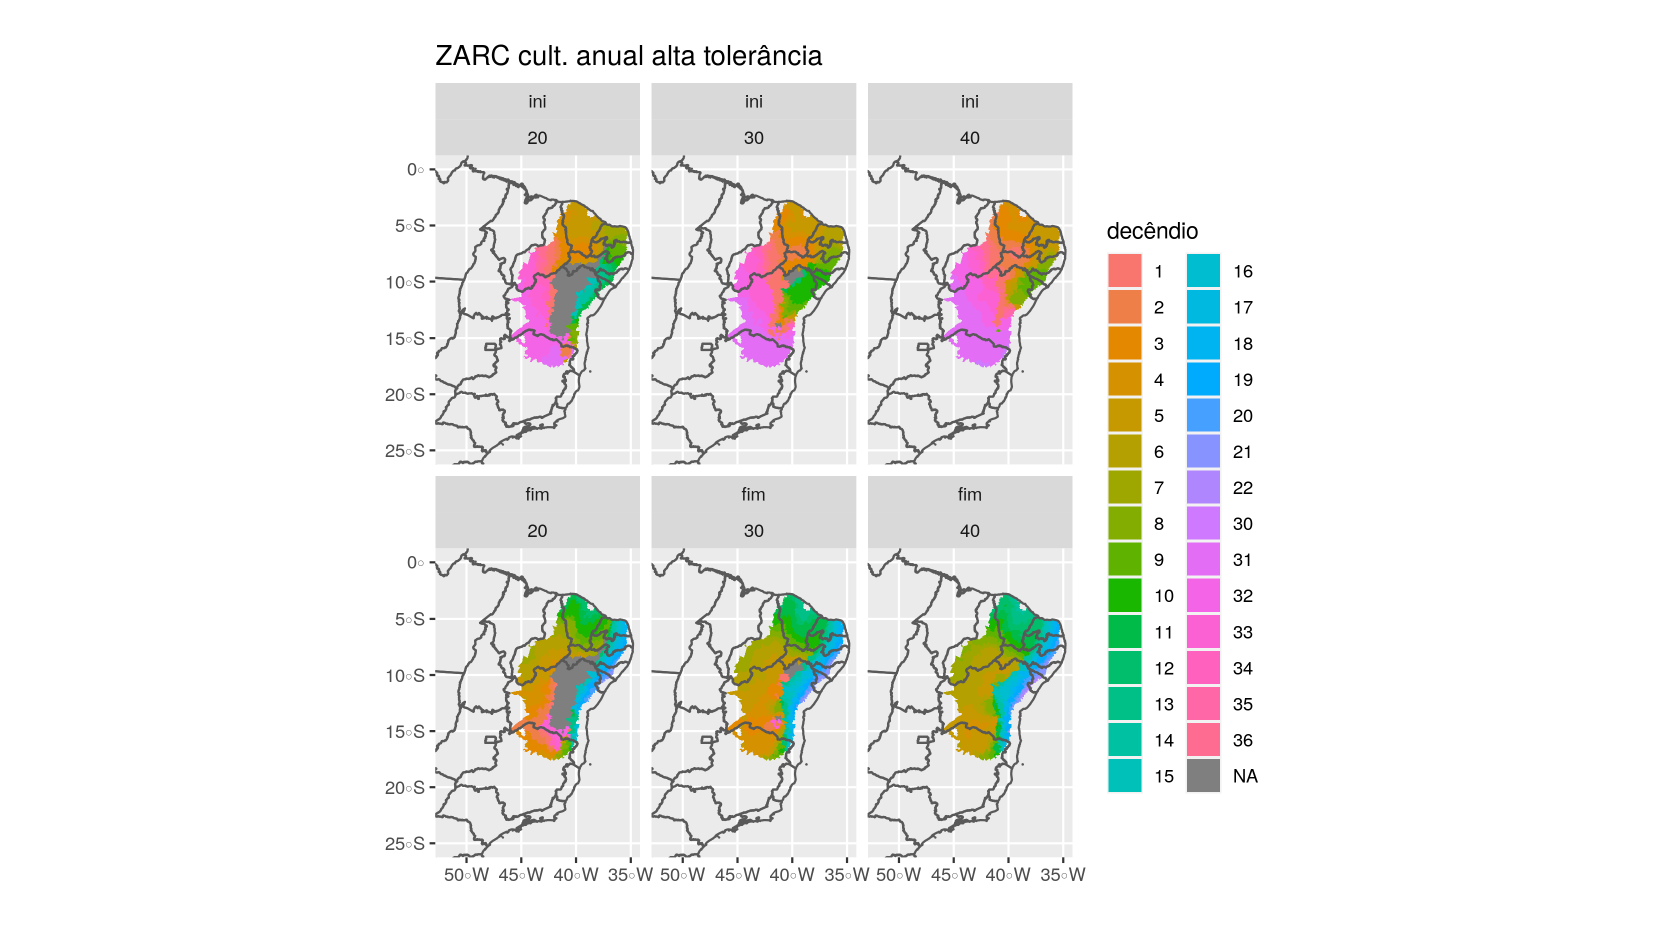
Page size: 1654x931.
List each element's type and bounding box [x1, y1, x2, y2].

picture [144, 33, 1510, 897]
